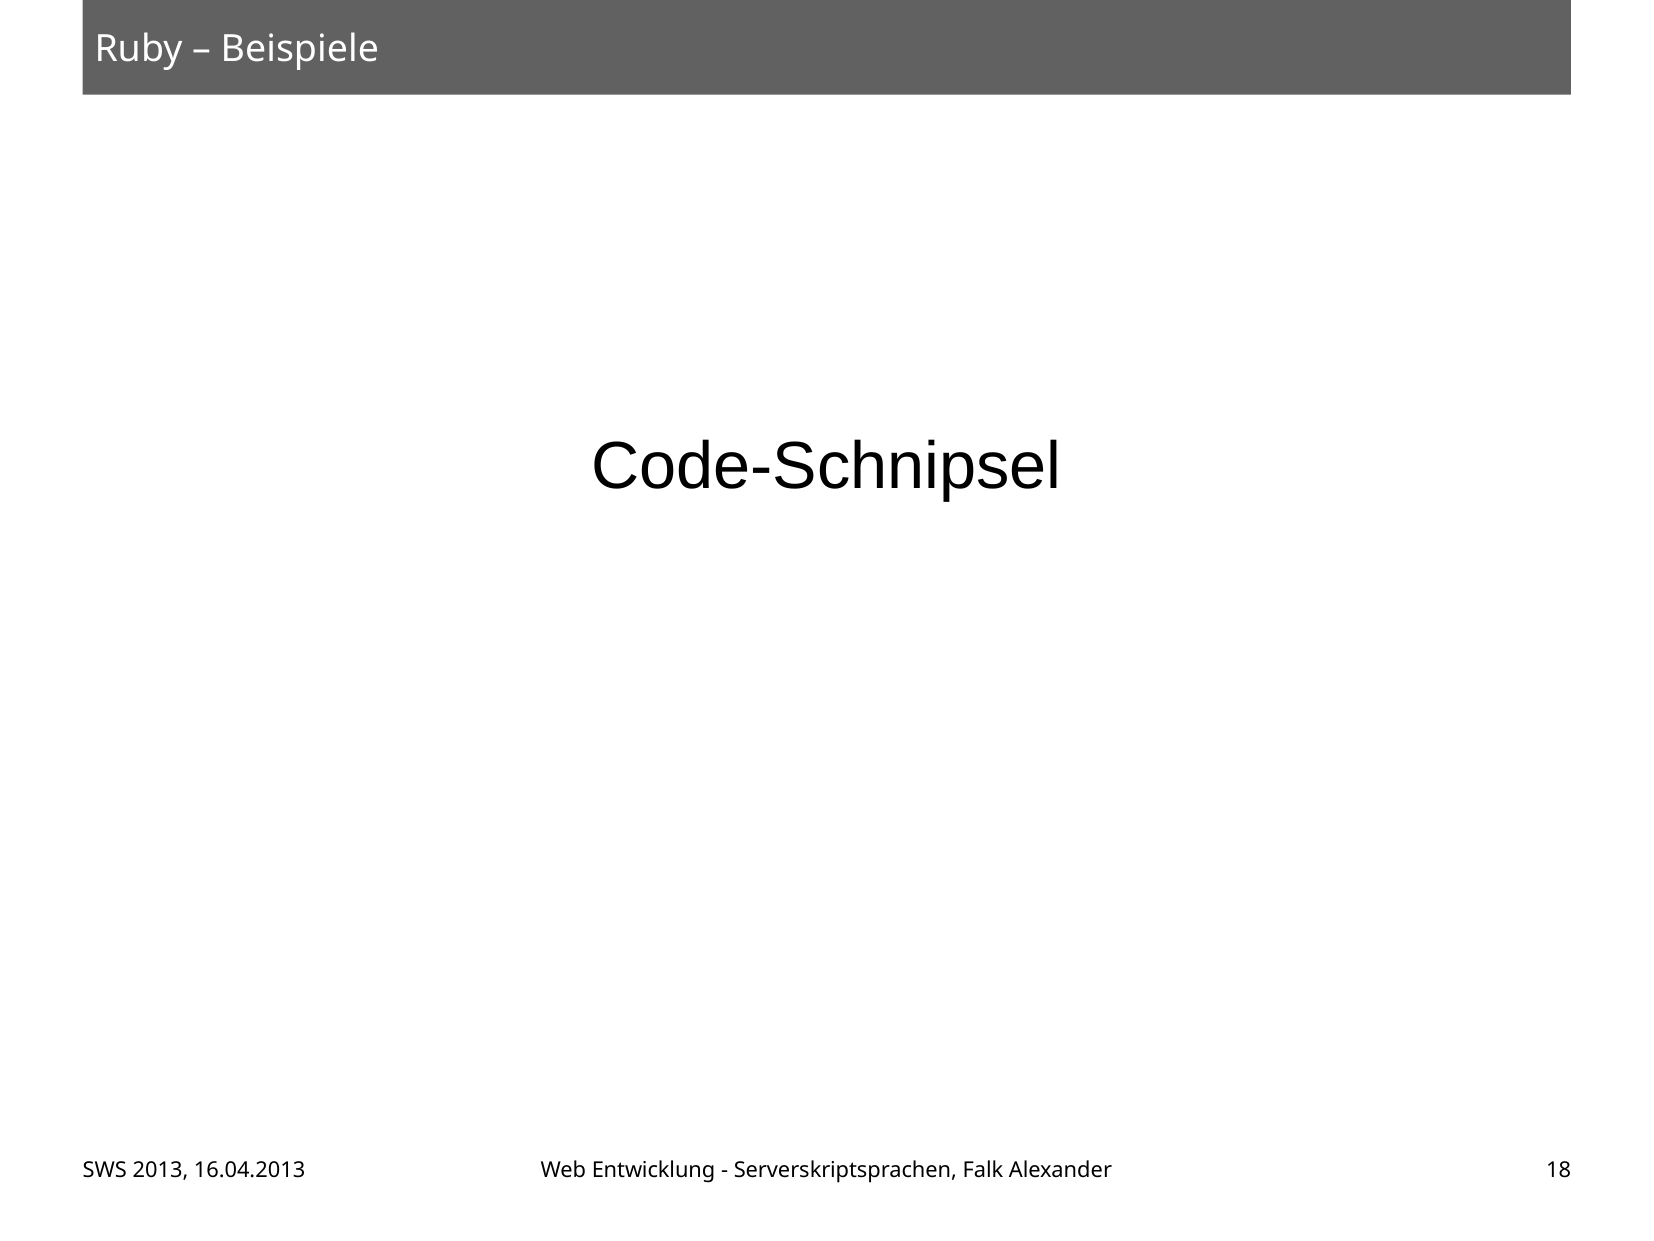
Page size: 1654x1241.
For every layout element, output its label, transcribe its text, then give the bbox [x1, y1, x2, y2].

subtitle Code-Schnipsel [82, 106, 1571, 826]
title Ruby – Beispiele [82, 0, 1571, 95]
